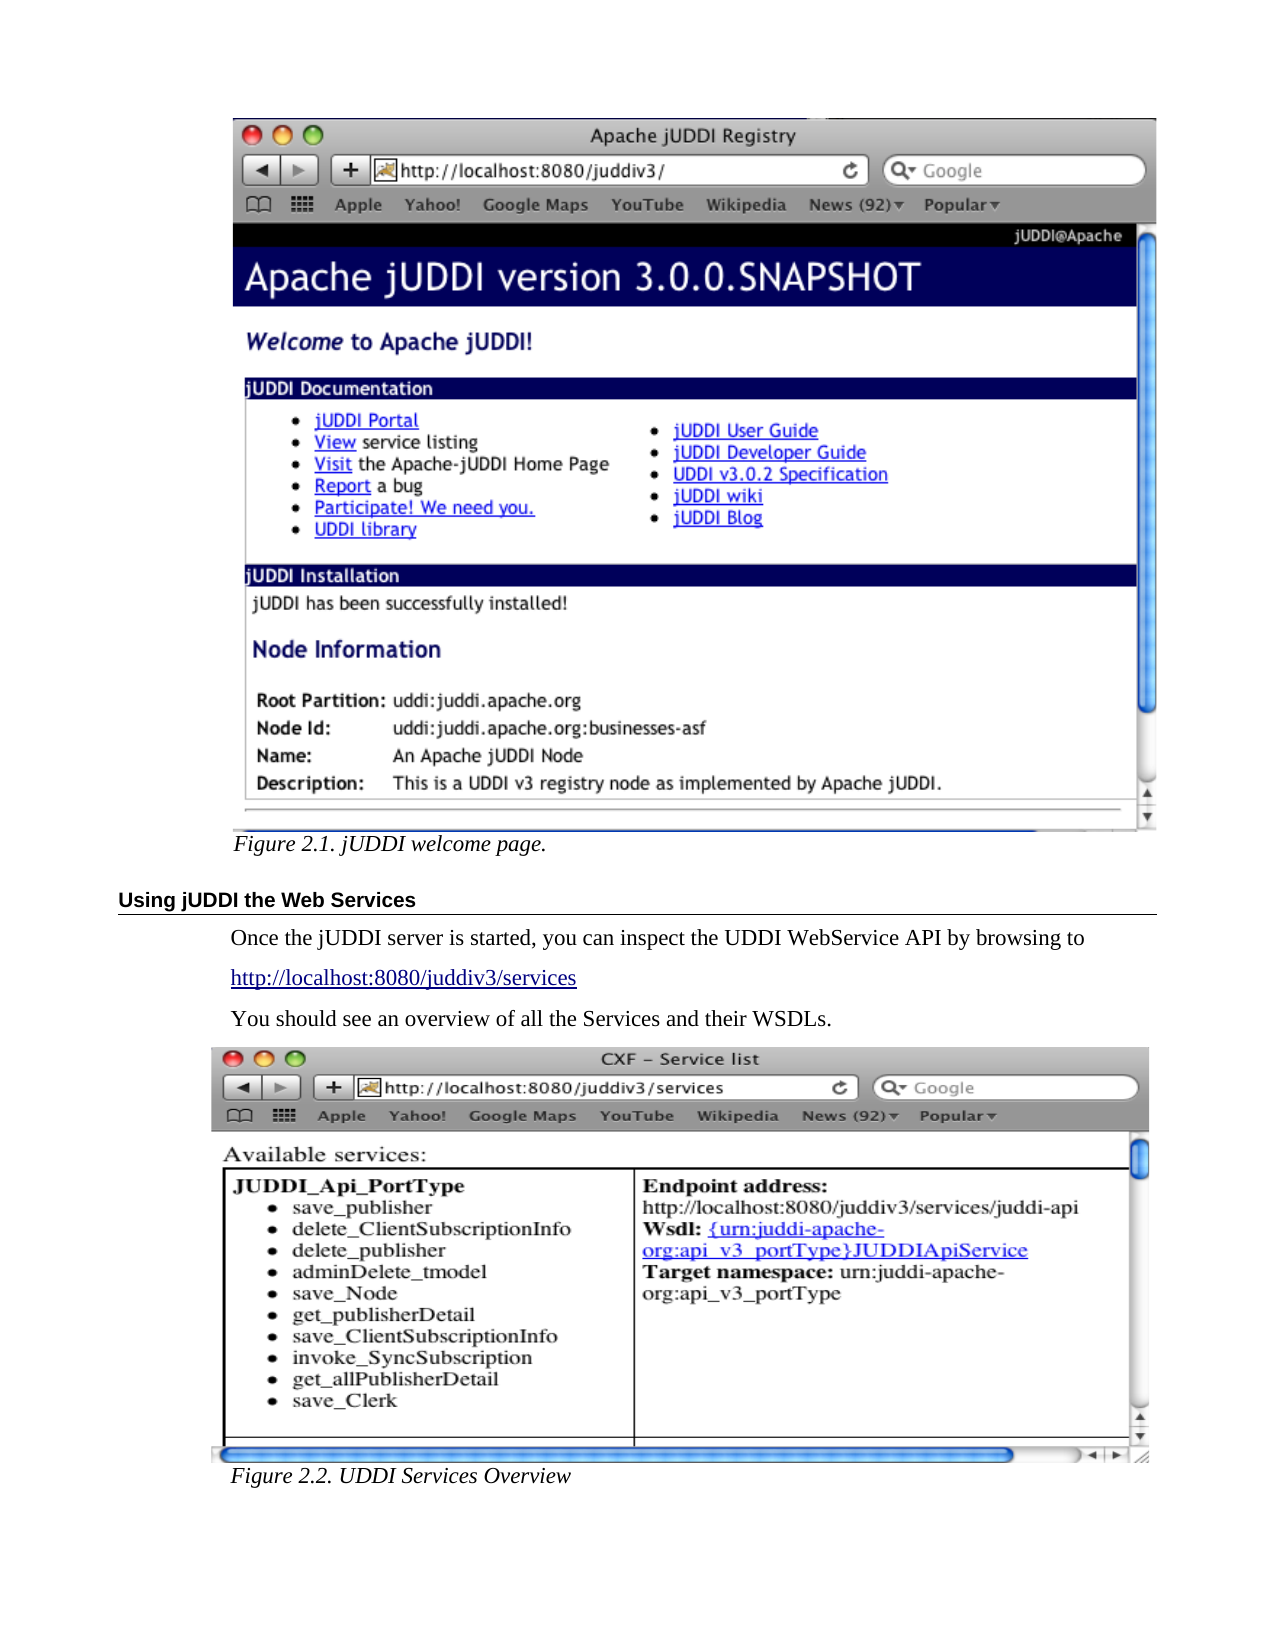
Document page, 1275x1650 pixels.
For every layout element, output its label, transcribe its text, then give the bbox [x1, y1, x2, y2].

text You should see an overview of all the Services and their WSDLs. [230, 1006, 1157, 1031]
subtitle Using jUDDI the Web Services [118, 889, 1157, 914]
text http://localhost:8080/juddiv3/services [230, 965, 1157, 991]
text Figure 2.1. jUDDI welcome page. [233, 832, 1157, 857]
text Once the jUDDI server is started, you can inspect the UDDI WebService API by browsing to [230, 925, 1157, 950]
text Figure 2.2. UDDI Services Overview [230, 1463, 1157, 1488]
picture [232, 118, 1157, 832]
picture [211, 1047, 1150, 1463]
